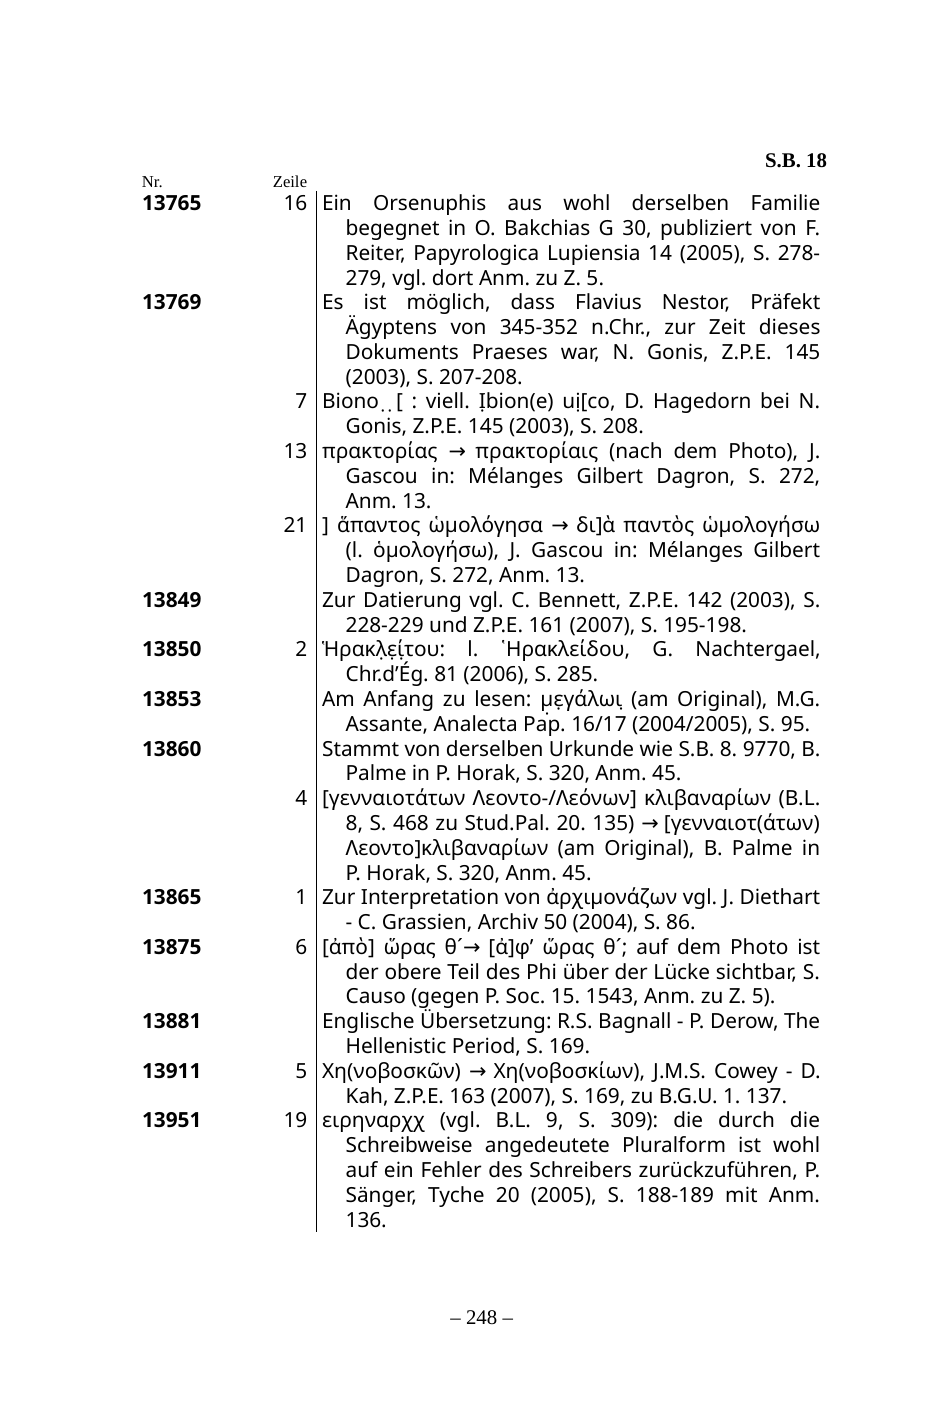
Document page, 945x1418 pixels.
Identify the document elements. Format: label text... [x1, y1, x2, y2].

table_cell 16 [224, 191, 316, 290]
table_cell Ἡρακλ̣ε̣ί̣του: l. ῾Ηρακλείδου, G. Nachtergael, Chr.d’Ég. 81 (2006), S. 285. [317, 637, 827, 687]
table_cell πρακτορίας → πρακτορίαις (nach dem Photo), J. Gascou in: Mélanges Gilbert Dagron, S. 272, Anm. 13. [317, 439, 827, 513]
table_cell 13769 [136, 290, 316, 389]
table_cell Zur Datierung vgl. C. Bennett, Z.P.E. 142 (2003), S. 228-229 und Z.P.E. 161 (2007), S. 195-198. [317, 588, 827, 637]
table_cell Stammt von derselben Urkunde wie S.B. 8. 9770, B. Palme in P. Horak, S. 320, Anm. 45. [317, 736, 827, 786]
table_cell 13860 [136, 736, 316, 786]
table_cell ] ἅπαντος ὡμολόγησα → δι]ὰ παντὸς ὡμολογήσω (l. ὁμολογήσω), J. Gascou in: Mélanges Gilbert Dagron, S. 272, Anm. 13. [317, 513, 827, 587]
table_cell Zur Interpretation von ἀρχιμονάζων vgl. J. Diethart - C. Grassien, Archiv 50 (2004), S. 86. [317, 885, 827, 934]
table_cell 4 [136, 786, 316, 885]
table_cell 6 [224, 935, 316, 1009]
table_cell 13865 [136, 885, 224, 934]
table_cell ειρηναρχχ (vgl. B.L. 9, S. 309): die durch die Schreibweise angedeutete Pluralform ist wohl auf ein Fehler des Schreibers zurückzuführen, P. Sänger, Tyche 20 (2005), S. 188-189 mit Anm. 136. [317, 1108, 827, 1232]
table_cell Ein Orsenuphis aus wohl derselben Familie begegnet in O. Bakchias G 30, publiziert von F. Reiter, Papyrologica Lupiensia 14 (2005), S. 278-279, vgl. dort Anm. zu Z. 5. [317, 191, 827, 290]
table_cell 13849 [136, 588, 316, 637]
table_cell 5 [224, 1059, 316, 1108]
table_cell 13951 [136, 1108, 224, 1232]
table_cell 13 [136, 439, 316, 513]
table_cell Es ist möglich, dass Flavius Nestor, Präfekt Ägyptens von 345-352 n.Chr., zur Zeit dieses Dokuments Praeses war, N. Gonis, Z.P.E. 145 (2003), S. 207-208. [317, 290, 827, 389]
table_cell 13765 [136, 191, 224, 290]
table_cell Am Anfang zu lesen: μ̣ε̣γάλωι̣ (am Original), M.G. Assante, Analecta Pap. 16/17 (2004/2005), S. 95. [317, 687, 827, 736]
table_cell [γενναιοτάτων Λεοντο-/Λεόνων] κλιβαναρίων (B.L. 8, S. 468 zu Stud.Pal. 20. 135) → [γενναιοτ(άτων) Λεοντο]κλιβαναρίων (am Original), B. Palme in P. Horak, S. 320, Anm. 45. [317, 786, 827, 885]
table_cell 19 [224, 1108, 316, 1232]
table_cell 13875 [136, 935, 224, 1009]
table_cell Englische Übersetzung: R.S. Bagnall - P. Derow, The Hellenistic Period, S. 169. [317, 1009, 827, 1058]
table_cell 2 [224, 637, 316, 687]
table_cell 1 [224, 885, 316, 934]
table_cell 21 [136, 513, 316, 587]
table_cell 13911 [136, 1059, 224, 1108]
table_cell 13853 [136, 687, 316, 736]
table_cell Biono ̣ ̣[ : viell. Ịbion(e) uị[co, D. Hagedorn bei N. Gonis, Z.P.E. 145 (2003), S. 208. [317, 389, 827, 439]
table_cell [ἀπὸ] ὥρας θ´→ [ἀ]φ’ ὥρας θ´; auf dem Photo ist der obere Teil des Phi über der Lücke sichtbar, S. Causo (gegen P. Soc. 15. 1543, Anm. zu Z. 5). [317, 935, 827, 1009]
table_cell Χη(νοβοσκῶν) → Χη(νοβοσκίων), J.M.S. Cowey - D. Kah, Z.P.E. 163 (2007), S. 169, zu B.G.U. 1. 137. [317, 1059, 827, 1108]
table_cell 13850 [136, 637, 224, 687]
table_cell 13881 [136, 1009, 316, 1058]
table_cell 7 [136, 389, 316, 439]
